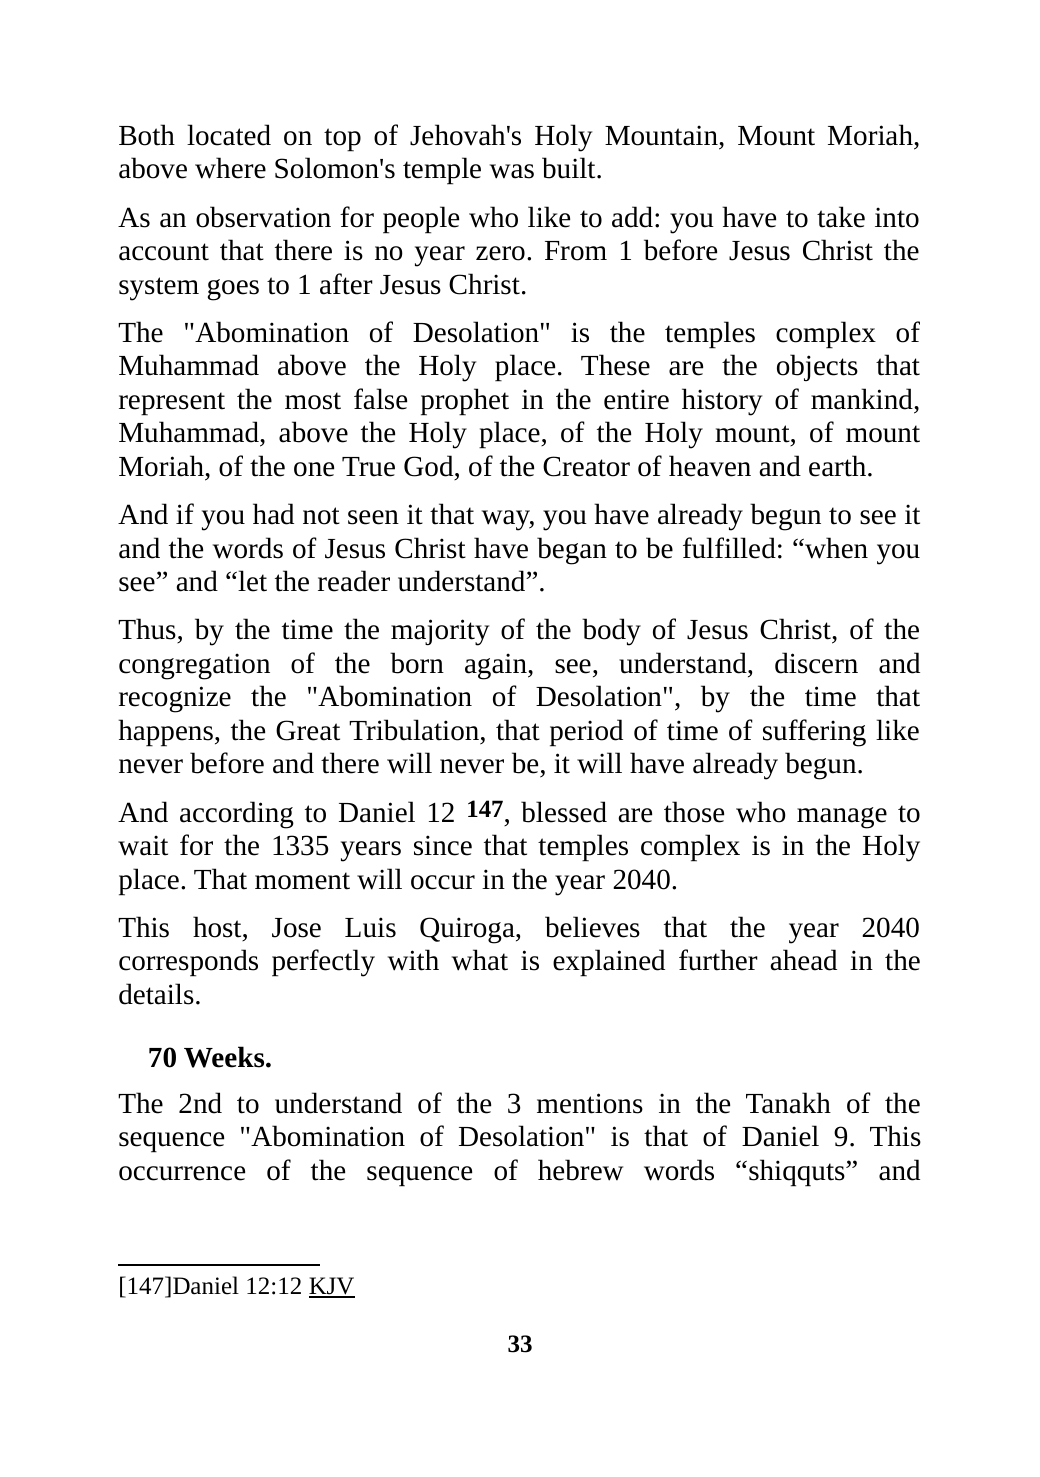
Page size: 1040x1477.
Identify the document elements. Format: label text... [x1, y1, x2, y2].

text Both located on top of Jehovah's Holy Mountain, Mount Moriah, above where Solomon's temple was built. [118, 118, 921, 185]
text And according to Daniel 12 , blessed are those who manage to wait for the 1335 years since that temples complex is in the Holy place. That moment will occur in the year 2040. [118, 795, 921, 895]
text As an observation for people who like to add: you have to take into account that there is no year zero. From 1 before Jesus Christ the system goes to 1 after Jesus Christ. [118, 200, 921, 300]
subtitle 70 Weeks. [148, 1040, 921, 1073]
text This host, Jose Luis Quiroga, believes that the year 2040 corresponds perfectly with what is explained further ahead in the details. [118, 910, 921, 1011]
text And if you had not seen it that way, you have already begun to see it and the words of Jesus Christ have began to be fulfilled: “when you see” and “let the reader understand”. [118, 497, 921, 598]
text The 2nd to understand of the 3 mentions in the Tanakh of the sequence "Abomination of Desolation" is that of Daniel 9. This occurrence of the sequence of hebrew words “shiqquts” and [118, 1086, 921, 1186]
text Daniel 12:12 KJV [118, 1271, 921, 1300]
text The "Abomination of Desolation" is the temples complex of Muhammad above the Holy place. These are the objects that represent the most false prophet in the entire history of mankind, Muhammad, above the Holy place, of the Holy mount, of mount Moriah, of the one True God, of the Creator of heaven and earth. [118, 315, 921, 483]
text Thus, by the time the majority of the body of Jesus Christ, of the congregation of the born again, see, understand, discern and recognize the "Abomination of Desolation", by the time that happens, the Great Tribulation, that period of time of suffering like never before and there will never be, it will have already begun. [118, 612, 921, 780]
